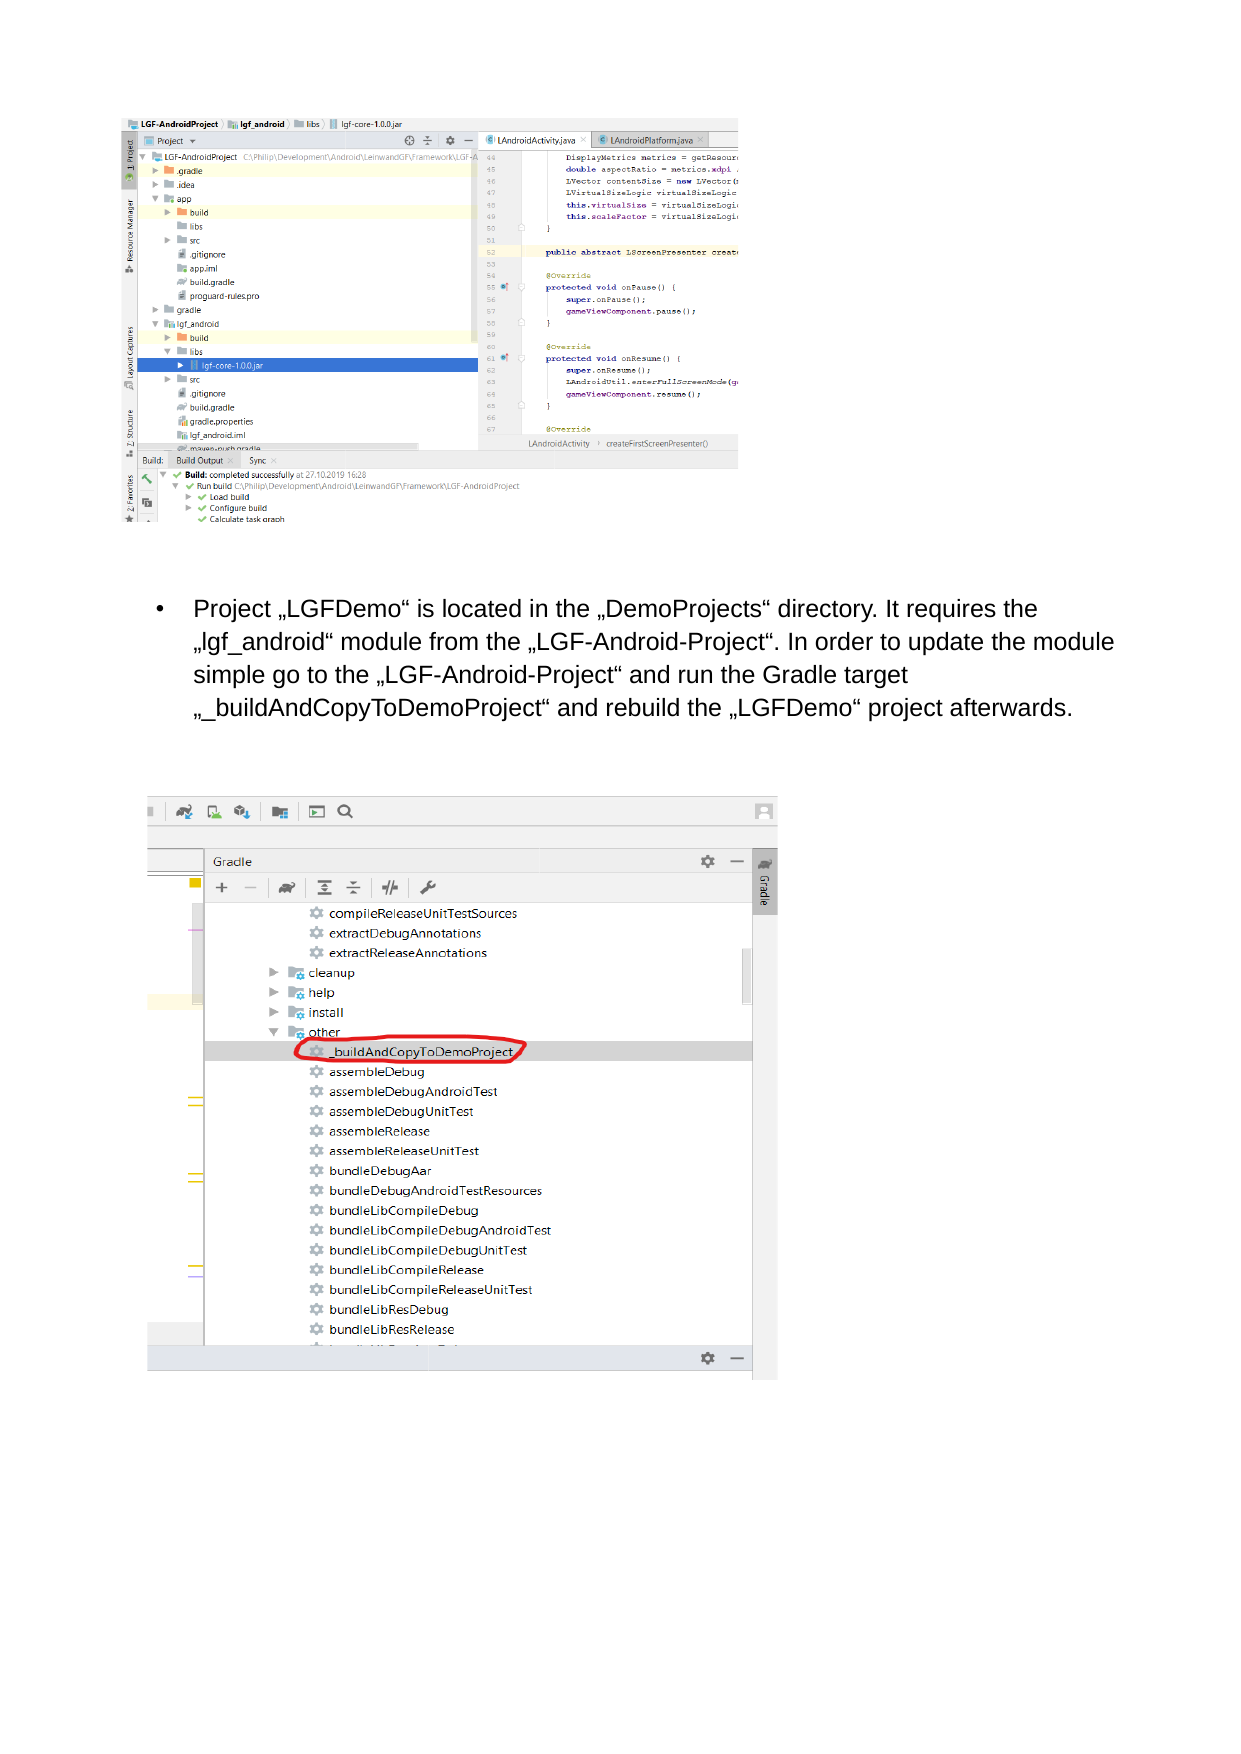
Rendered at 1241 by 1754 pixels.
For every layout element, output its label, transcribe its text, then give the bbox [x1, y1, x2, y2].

picture [147, 796, 778, 1380]
list Project „LGFDemo“ is located in the „DemoProjects“ directory. It requires the „lgf_android“ module from the „LGF-Android-Project“. In order to update the module simple go to the „LGF-Android-Project“ and run the Gradle target „_buildAndCopyToDemoProject“ and rebuild the „LGFDemo“ project afterwards. [156, 594, 1122, 722]
picture [121, 118, 739, 522]
